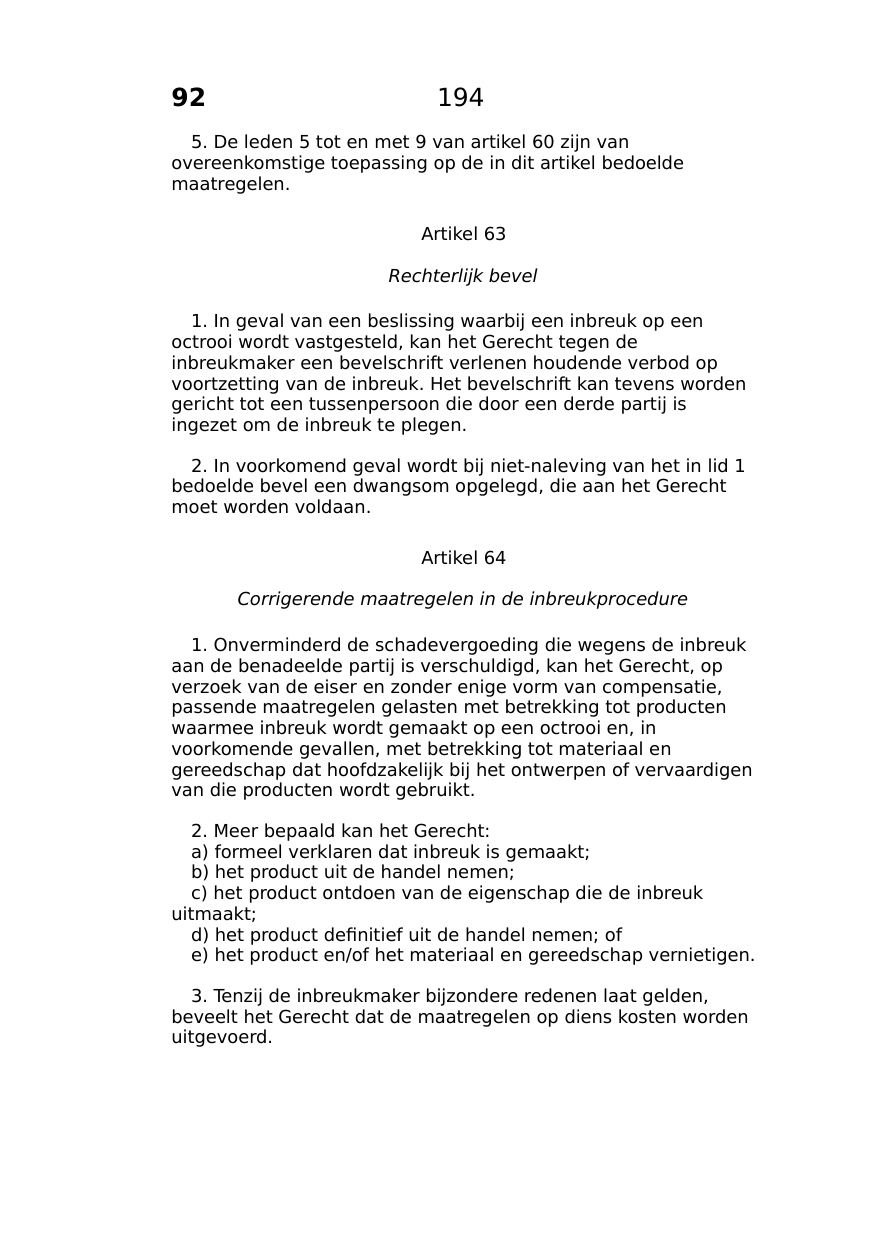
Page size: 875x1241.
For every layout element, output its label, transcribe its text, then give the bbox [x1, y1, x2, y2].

text a) formeel verklaren dat inbreuk is gemaakt; [171, 842, 756, 862]
text 1. Onverminderd de schadevergoeding die wegens de inbreuk aan de benadeelde partij is verschuldigd, kan het Gerecht, op verzoek van de eiser en zonder enige vorm van compensatie, passende maatregelen gelasten met betrekking tot producten waarmee inbreuk wordt gemaakt op een octrooi en, in voorkomende gevallen, met betrekking tot materiaal en gereedschap dat hoofdzakelijk bij het ontwerpen of vervaardigen van die producten wordt gebruikt. [171, 635, 756, 801]
subtitle Artikel 63 Rechterlijk bevel [171, 224, 756, 286]
text c) het product ontdoen van de eigenschap die de inbreuk uitmaakt; [171, 883, 756, 924]
text 1. In geval van een beslissing waarbij een inbreuk op een octrooi wordt vastgesteld, kan het Gerecht tegen de inbreukmaker een bevelschrift verlenen houdende verbod op voortzetting van de inbreuk. Het bevelschrift kan tevens worden gericht tot een tussenpersoon die door een derde partij is ingezet om de inbreuk te plegen. [171, 311, 756, 436]
subtitle Artikel 64 Corrigerende maatregelen in de inbreukprocedure [171, 548, 756, 610]
text b) het product uit de handel nemen; [171, 862, 756, 883]
text 3. Tenzij de inbreukmaker bijzondere redenen laat gelden, beveelt het Gerecht dat de maatregelen op diens kosten worden uitgevoerd. [171, 986, 756, 1048]
text 5. De leden 5 tot en met 9 van artikel 60 zijn van overeenkomstige toepassing op de in dit artikel bedoelde maatregelen. [171, 132, 756, 194]
text 2. In voorkomend geval wordt bij niet-naleving van het in lid 1 bedoelde bevel een dwangsom opgelegd, die aan het Gerecht moet worden voldaan. [171, 456, 756, 518]
text 2. Meer bepaald kan het Gerecht: [171, 821, 756, 842]
text d) het product definitief uit de handel nemen; of [171, 924, 756, 945]
text e) het product en/of het materiaal en gereedschap vernietigen. [171, 945, 756, 966]
